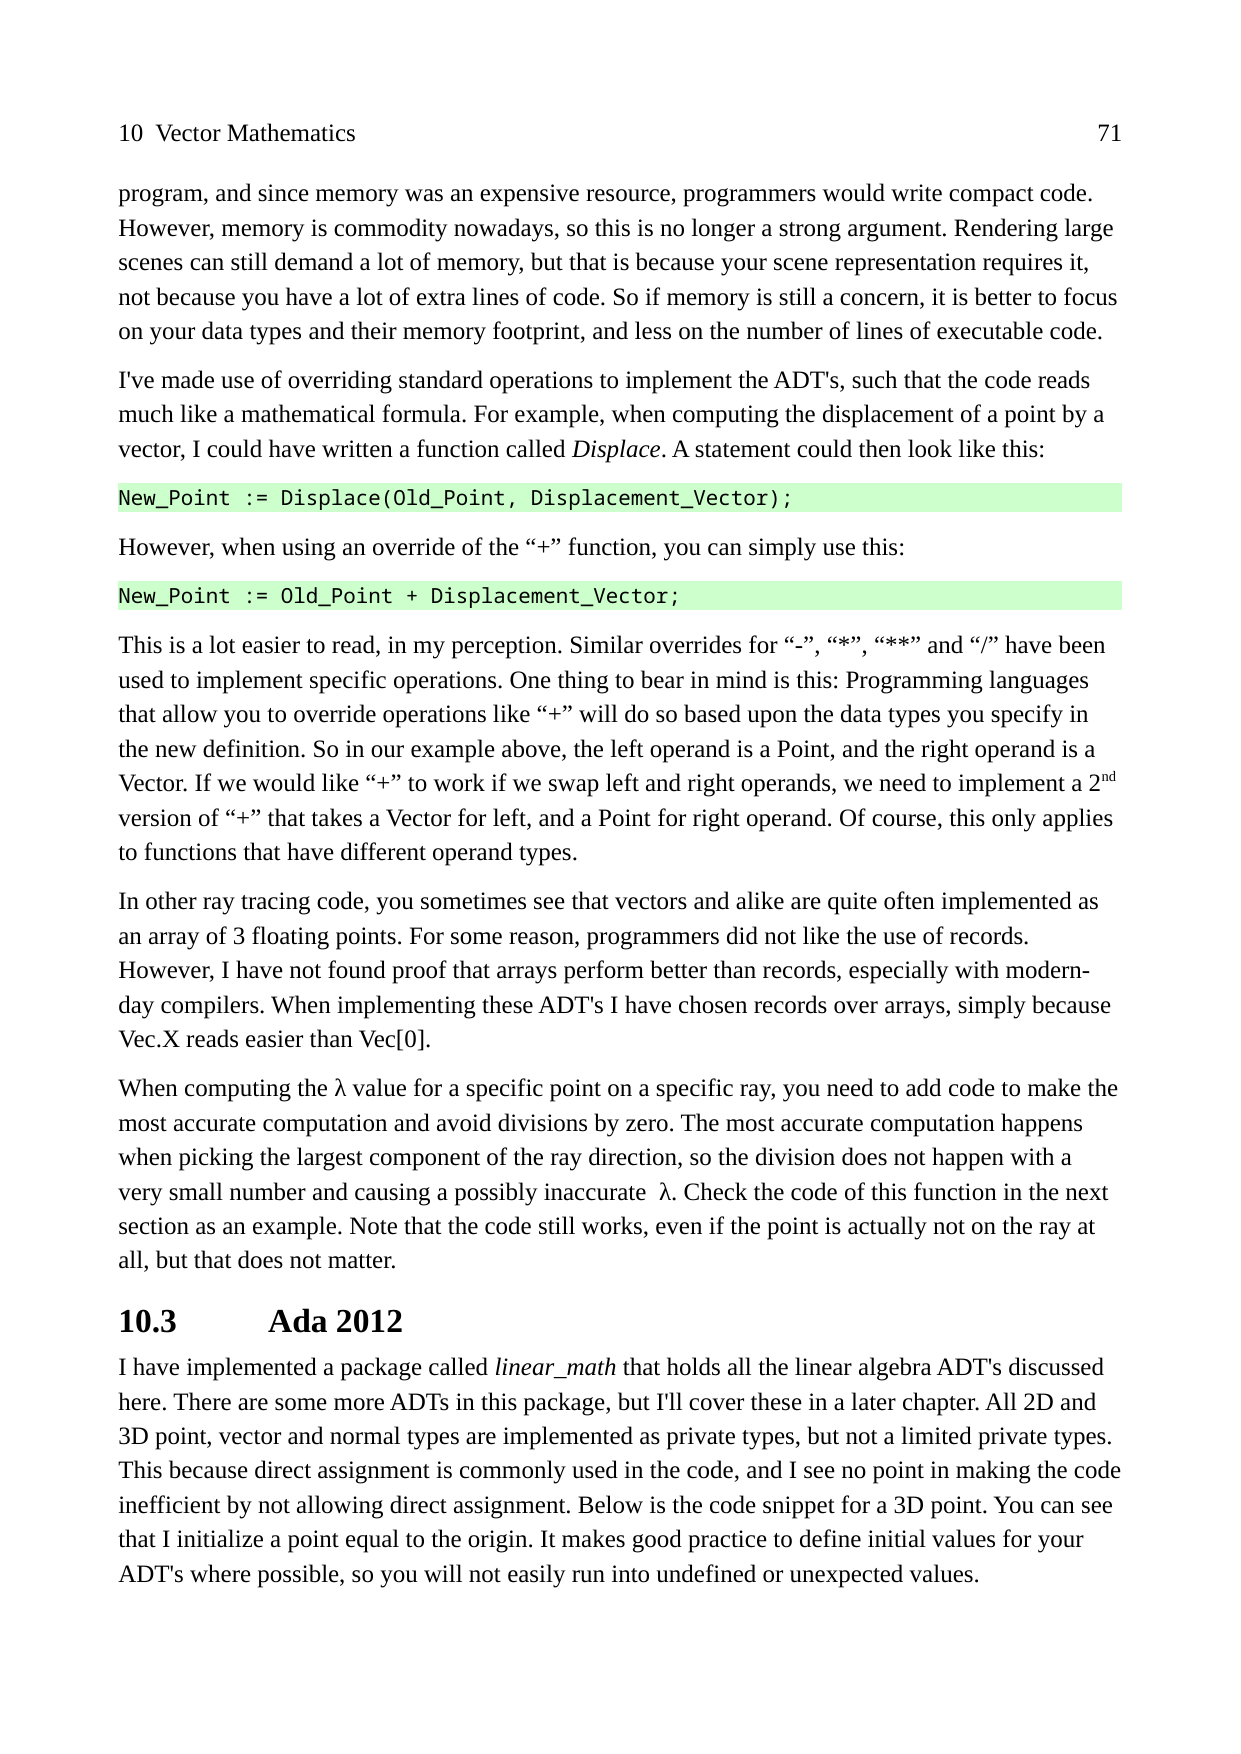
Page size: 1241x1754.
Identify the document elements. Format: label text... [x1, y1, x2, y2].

text When computing the λ value for a specific point on a specific ray, you need to add code to make the most accurate computation and avoid divisions by zero. The most accurate computation happens when picking the largest component of the ray direction, so the division does not happen with a very small number and causing a possibly inaccurate λ. Check the code of this function in the next section as an example. Note that the code still works, even if the point is actually not on the ray at all, but that does not matter. [118, 1073, 1122, 1274]
text This is a lot easier to read, in my perception. Similar overrides for “-”, “*”, “**” and “/” have been used to implement specific operations. One thing to bear in mind is this: Programming languages that allow you to override operations like “+” will do so based upon the data types you specify in the new definition. So in our example above, the left operand is a Point, and the right operand is a Vector. If we would like “+” to work if we swap left and right operands, we need to implement a 2nd version of “+” that takes a Vector for left, and a Point for right operand. Of course, this only applies to functions that have different operand types. [118, 630, 1122, 866]
text program, and since memory was an expensive resource, programmers would write compact code. However, memory is commodity nowadays, so this is no longer a strong argument. Rendering large scenes can still demand a lot of memory, but that is because your scene representation requires it, not because you have a lot of extra lines of code. So if memory is still a concern, it is better to focus on your data types and their memory footprint, and less on the number of lines of executable code. [118, 178, 1122, 345]
text However, when using an override of the “+” function, you can simply use this: [118, 532, 1122, 561]
text I've made use of overriding standard operations to implement the ADT's, such that the code reads much like a mathematical formula. For example, when computing the displacement of a point by a vector, I could have written a function called Displace. A statement could then look like this: [118, 365, 1122, 463]
text New_Point := Old_Point + Displacement_Vector; [118, 581, 1122, 610]
text I have implemented a package called linear_math that holds all the linear algebra ADT's discussed here. There are some more ADTs in this package, but I'll cover these in a later chapter. All 2D and 3D point, vector and normal types are implemented as private types, but not a limited private types. This because direct assignment is commonly used in the code, and I see no point in making the code inefficient by not allowing direct assignment. Below is the code snippet for a 3D point. You can see that I initialize a point equal to the origin. It makes good practice to define initial values for your ADT's where possible, so you will not easily run into undefined or unexpected values. [118, 1352, 1122, 1588]
text New_Point := Displace(Old_Point, Displacement_Vector); [118, 483, 1122, 512]
text In other ray tracing code, you sometimes see that vectors and alike are quite often implemented as an array of 3 floating points. For some reason, programmers did not like the use of records. However, I have not found proof that arrays perform better than records, especially with modern-day compilers. When implementing these ADT's I have chosen records over arrays, simply because Vec.X reads easier than Vec[0]. [118, 886, 1122, 1053]
subtitle Ada 2012 [118, 1301, 1122, 1339]
